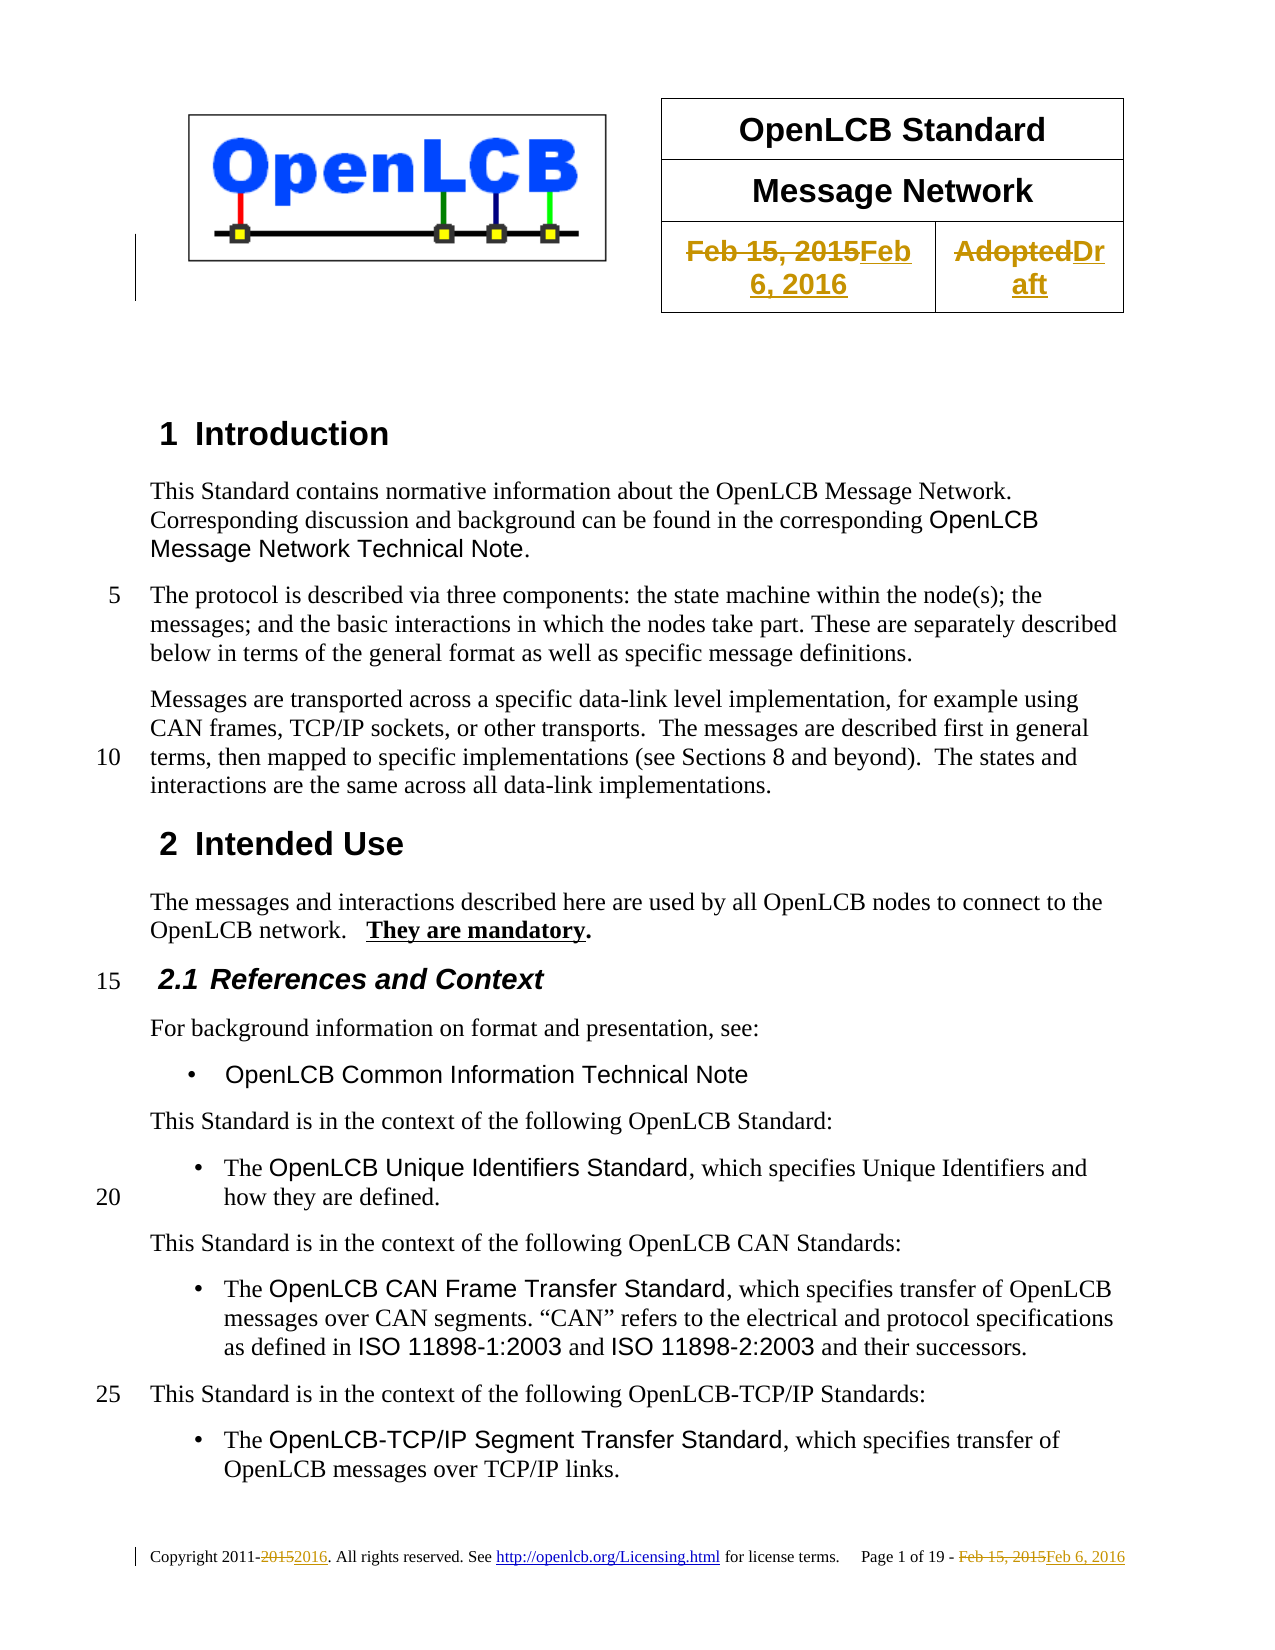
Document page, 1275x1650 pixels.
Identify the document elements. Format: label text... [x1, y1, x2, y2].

text This Standard is in the context of the following OpenLCB CAN Standards: [150, 1228, 1125, 1257]
list The OpenLCB Unique Identifiers Standard, which specifies Unique Identifiers and how they are defined. [194, 1153, 1125, 1210]
text This Standard contains normative information about the OpenLCB Message Network. Corresponding discussion and background can be found in the corresponding OpenLCB Message Network Technical Note. [150, 476, 1125, 563]
list OpenLCB Common Information Technical Note [187, 1060, 1125, 1088]
text The messages and interactions described here are used by all OpenLCB nodes to connect to the OpenLCB network. They are mandatory. [150, 887, 1125, 944]
subtitle Intended Use [150, 824, 1125, 863]
text This Standard is in the context of the following OpenLCB-TCP/IP Standards: [150, 1379, 1125, 1407]
subtitle Introduction [150, 414, 1125, 452]
subtitle References and Context [150, 962, 1125, 996]
text For background information on format and presentation, see: [150, 1013, 1125, 1042]
text This Standard is in the context of the following OpenLCB Standard: [150, 1106, 1125, 1135]
list The OpenLCB CAN Frame Transfer Standard, which specifies transfer of OpenLCB messages over CAN segments. “CAN” refers to the electrical and protocol specifications as defined in ISO 11898-1:2003 and ISO 11898-2:2003 and their successors. [194, 1274, 1125, 1361]
text The protocol is described via three components: the state machine within the node(s); the messages; and the basic interactions in which the nodes take part. These are separately described below in terms of the general format as well as specific message definitions. [150, 580, 1125, 667]
list The OpenLCB-TCP/IP Segment Transfer Standard, which specifies transfer of OpenLCB messages over TCP/IP links. [194, 1425, 1125, 1483]
text Messages are transported across a specific data-link level implementation, for example using CAN frames, TCP/IP sockets, or other transports. The messages are described first in general terms, then mapped to specific implementations (see Sections 8 and beyond). The states and interactions are the same across all data-link implementations. [150, 684, 1125, 799]
picture [187, 114, 608, 263]
